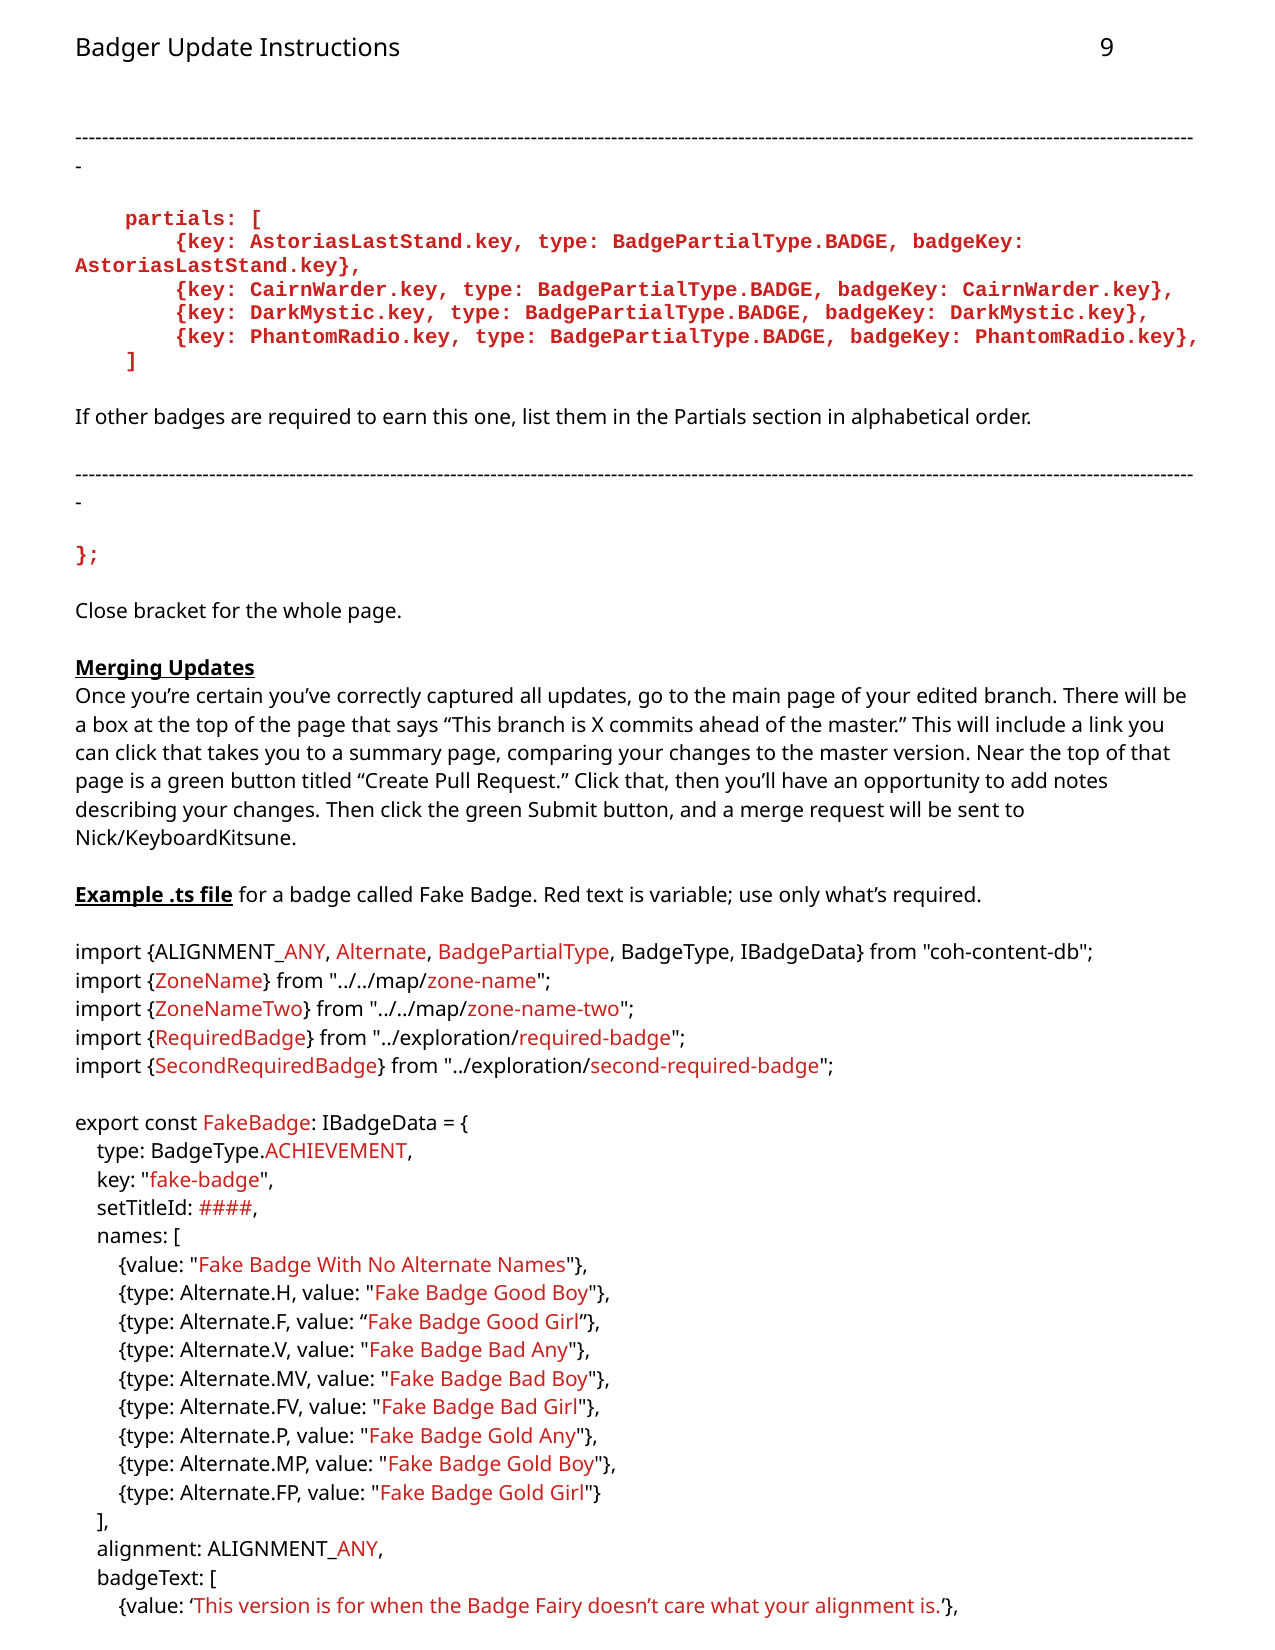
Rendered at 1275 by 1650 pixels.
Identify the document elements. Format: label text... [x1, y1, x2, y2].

text import {ZoneName} from "../../map/zone-name"; [75, 966, 1200, 994]
text {type: Alternate.MP, value: "Fake Badge Gold Boy"}, [75, 1449, 1200, 1478]
text key: "fake-badge", [75, 1165, 1200, 1193]
text }; [75, 544, 1200, 568]
text import {RequiredBadge} from "../exploration/required-badge"; [75, 1023, 1200, 1051]
text {key: AstoriasLastStand.key, type: BadgePartialType.BADGE, badgeKey: AstoriasLastStand.key}, [75, 231, 1200, 279]
text alignment: ALIGNMENT_ANY, [75, 1534, 1200, 1563]
text setTitleId: ####, [75, 1193, 1200, 1222]
text {type: Alternate.H, value: "Fake Badge Good Boy"}, [75, 1278, 1200, 1307]
text {type: Alternate.V, value: "Fake Badge Bad Any"}, [75, 1335, 1200, 1364]
text ------------------------------------------------------------------------------------------------------------------------------------------------------------------------ [75, 122, 1200, 179]
text badgeText: [ [75, 1563, 1200, 1591]
text {key: DarkMystic.key, type: BadgePartialType.BADGE, badgeKey: DarkMystic.key}, [75, 302, 1200, 326]
text ] [75, 350, 1200, 373]
text import {ZoneNameTwo} from "../../map/zone-name-two"; [75, 994, 1200, 1023]
text import {SecondRequiredBadge} from "../exploration/second-required-badge"; [75, 1051, 1200, 1079]
text {key: PhantomRadio.key, type: BadgePartialType.BADGE, badgeKey: PhantomRadio.key}, [75, 326, 1200, 350]
text {type: Alternate.MV, value: "Fake Badge Bad Boy"}, [75, 1364, 1200, 1392]
text {type: Alternate.P, value: "Fake Badge Gold Any"}, [75, 1421, 1200, 1449]
text ], [75, 1506, 1200, 1534]
text partials: [ [75, 208, 1200, 231]
text Close bracket for the whole page. [75, 596, 1200, 624]
text {type: Alternate.FP, value: "Fake Badge Gold Girl"} [75, 1478, 1200, 1506]
text Once you’re certain you’ve correctly captured all updates, go to the main page of your edited branch. There will be a box at the top of the page that says “This branch is X commits ahead of the master.” This will include a link you can click that takes you to a summary page, comparing your changes to the master version. Near the top of that page is a green button titled “Create Pull Request.” Click that, then you’ll have an opportunity to add notes describing your changes. Then click the green Submit button, and a merge request will be sent to Nick/KeyboardKitsune. [75, 681, 1200, 852]
text {key: CairnWarder.key, type: BadgePartialType.BADGE, badgeKey: CairnWarder.key}, [75, 279, 1200, 302]
text names: [ [75, 1222, 1200, 1250]
text {value: ‘This version is for when the Badge Fairy doesn’t care what your alignment is.’}, [75, 1591, 1200, 1620]
text Example .ts file for a badge called Fake Badge. Red text is variable; use only what’s required. [75, 880, 1200, 909]
text {type: Alternate.FV, value: "Fake Badge Bad Girl"}, [75, 1392, 1200, 1421]
text Merging Updates [75, 653, 1200, 681]
text If other badges are required to earn this one, list them in the Partials section in alphabetical order. [75, 402, 1200, 430]
text import {ALIGNMENT_ANY, Alternate, BadgePartialType, BadgeType, IBadgeData} from "coh-content-db"; [75, 937, 1200, 966]
text ------------------------------------------------------------------------------------------------------------------------------------------------------------------------ [75, 459, 1200, 516]
text {value: "Fake Badge With No Alternate Names"}, [75, 1250, 1200, 1278]
text export const FakeBadge: IBadgeData = { [75, 1108, 1200, 1136]
text {type: Alternate.F, value: “Fake Badge Good Girl”}, [75, 1307, 1200, 1335]
text type: BadgeType.ACHIEVEMENT, [75, 1136, 1200, 1165]
